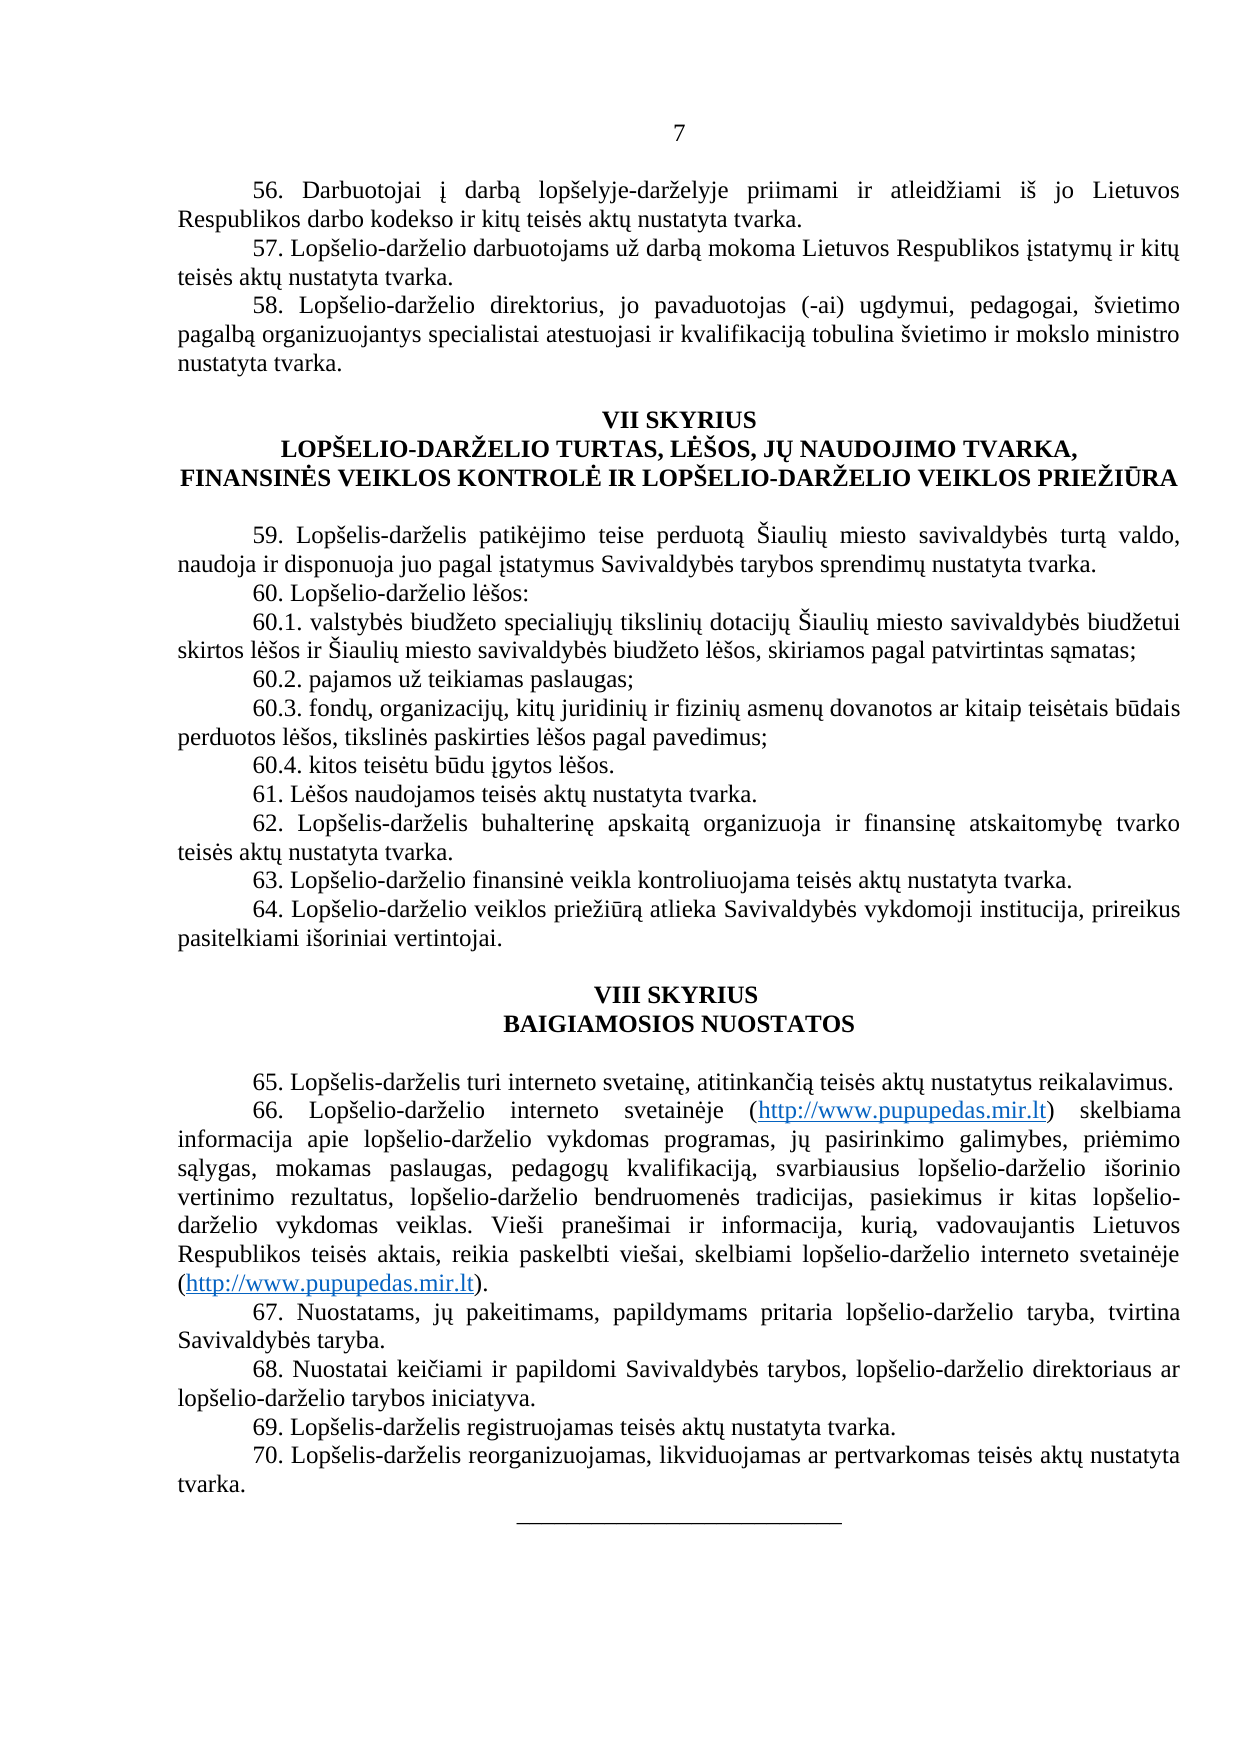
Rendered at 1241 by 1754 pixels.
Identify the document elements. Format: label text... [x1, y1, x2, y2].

text 68. Nuostatai keičiami ir papildomi Savivaldybės tarybos, lopšelio-darželio direktoriaus ar lopšelio-darželio tarybos iniciatyva. [177, 1354, 1181, 1412]
text 62. Lopšelis-darželis buhalterinę apskaitą organizuoja ir finansinę atskaitomybę tvarko teisės aktų nustatyta tvarka. [177, 808, 1181, 866]
text BAIGIAMOSIOS NUOSTATOS [177, 1009, 1181, 1038]
text 70. Lopšelis-darželis reorganizuojamas, likviduojamas ar pertvarkomas teisės aktų nustatyta tvarka. [177, 1441, 1181, 1498]
text 60.3. fondų, organizacijų, kitų juridinių ir fizinių asmenų dovanotos ar kitaip teisėtais būdais perduotos lėšos, tikslinės paskirties lėšos pagal pavedimus; [177, 693, 1181, 751]
text 69. Lopšelis-darželis registruojamas teisės aktų nustatyta tvarka. [177, 1412, 1181, 1441]
text 56. Darbuotojai į darbą lopšelyje-darželyje priimami ir atleidžiami iš jo Lietuvos Respublikos darbo kodekso ir kitų teisės aktų nustatyta tvarka. [177, 176, 1181, 233]
text 63. Lopšelio-darželio finansinė veikla kontroliuojama teisės aktų nustatyta tvarka. [177, 866, 1181, 894]
text __________________________ [177, 1498, 1181, 1527]
text VII SKYRIUS [177, 406, 1181, 434]
text 58. Lopšelio-darželio direktorius, jo pavaduotojas (-ai) ugdymui, pedagogai, švietimo pagalbą organizuojantys specialistai atestuojasi ir kvalifikaciją tobulina švietimo ir mokslo ministro nustatyta tvarka. [177, 291, 1181, 377]
text 66. Lopšelio-darželio interneto svetainėje (http://www.pupupedas.mir.lt) skelbiama informacija apie lopšelio-darželio vykdomas programas, jų pasirinkimo galimybes, priėmimo sąlygas, mokamas paslaugas, pedagogų kvalifikaciją, svarbiausius lopšelio-darželio išorinio vertinimo rezultatus, lopšelio-darželio bendruomenės tradicijas, pasiekimus ir kitas lopšelio-darželio vykdomas veiklas. Vieši pranešimai ir informacija, kurią, vadovaujantis Lietuvos Respublikos teisės aktais, reikia paskelbti viešai, skelbiami lopšelio-darželio interneto svetainėje (http://www.pupupedas.mir.lt). [177, 1096, 1181, 1297]
text 57. Lopšelio-darželio darbuotojams už darbą mokoma Lietuvos Respublikos įstatymų ir kitų teisės aktų nustatyta tvarka. [177, 233, 1181, 291]
text 59. Lopšelis-darželis patikėjimo teise perduotą Šiaulių miesto savivaldybės turtą valdo, naudoja ir disponuoja juo pagal įstatymus Savivaldybės tarybos sprendimų nustatyta tvarka. [177, 521, 1181, 578]
text VIII SKYRIUS [177, 981, 1181, 1009]
text 60.4. kitos teisėtu būdu įgytos lėšos. [177, 751, 1181, 779]
text 67. Nuostatams, jų pakeitimams, papildymams pritaria lopšelio-darželio taryba, tvirtina Savivaldybės taryba. [177, 1297, 1181, 1354]
text 64. Lopšelio-darželio veiklos priežiūrą atlieka Savivaldybės vykdomoji institucija, prireikus pasitelkiami išoriniai vertintojai. [177, 894, 1181, 952]
text 60. Lopšelio-darželio lėšos: [177, 578, 1181, 607]
text 60.1. valstybės biudžeto specialiųjų tikslinių dotacijų Šiaulių miesto savivaldybės biudžetui skirtos lėšos ir Šiaulių miesto savivaldybės biudžeto lėšos, skiriamos pagal patvirtintas sąmatas; [177, 607, 1181, 664]
text LOPŠELIO-DARŽELIO TURTAS, LĖŠOS, JŲ NAUDOJIMO TVARKA, [177, 434, 1181, 463]
text 61. Lėšos naudojamos teisės aktų nustatyta tvarka. [177, 779, 1181, 808]
text FINANSINĖS VEIKLOS KONTROLĖ IR LOPŠELIO-DARŽELIO VEIKLOS PRIEŽIŪRA [177, 463, 1181, 492]
text 60.2. pajamos už teikiamas paslaugas; [177, 664, 1181, 693]
text 65. Lopšelis-darželis turi interneto svetainę, atitinkančią teisės aktų nustatytus reikalavimus. [177, 1067, 1181, 1096]
